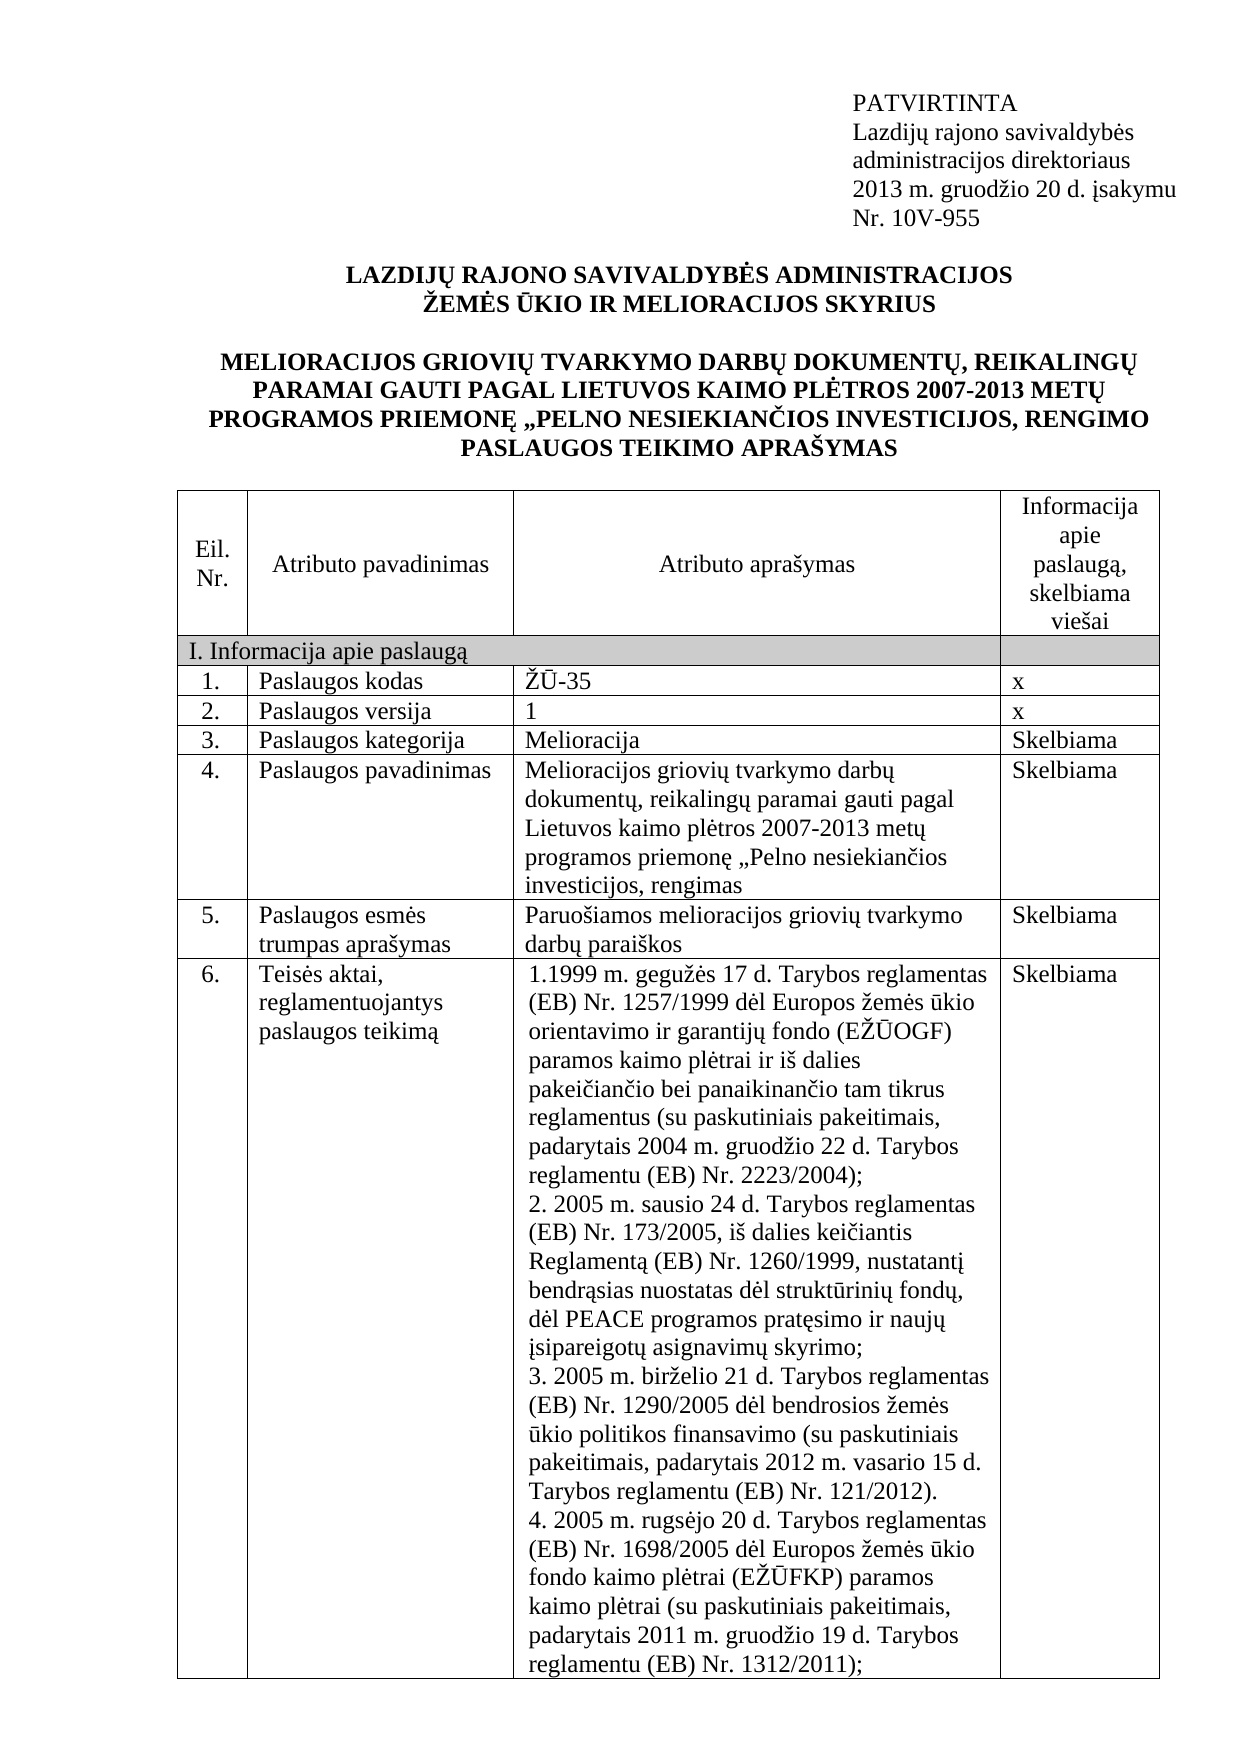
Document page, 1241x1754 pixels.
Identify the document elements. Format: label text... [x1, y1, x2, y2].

text Lazdijų rajono savivaldybės [852, 117, 1181, 145]
table_cell [1001, 636, 1159, 665]
table_header Atributo pavadinimas [248, 491, 513, 635]
table_cell 1.1999 m. gegužės 17 d. Tarybos reglamentas (EB) Nr. 1257/1999 dėl Europos žemės ūkio orientavimo ir garantijų fondo (EŽŪOGF) paramos kaimo plėtrai ir iš dalies pakeičiančio bei panaikinančio tam tikrus reglamentus (su paskutiniais pakeitimais, padarytais 2004 m. gruodžio 22 d. Tarybos reglamentu (EB) Nr. 2223/2004); 2. 2005 m. sausio 24 d. Tarybos reglamentas (EB) Nr. 173/2005, iš dalies keičiantis Reglamentą (EB) Nr. 1260/1999, nustatantį bendrąsias nuostatas dėl struktūrinių fondų, dėl PEACE programos pratęsimo ir naujų įsipareigotų asignavimų skyrimo; 3. 2005 m. birželio 21 d. Tarybos reglamentas (EB) Nr. 1290/2005 dėl bendrosios žemės ūkio politikos finansavimo (su paskutiniais pakeitimais, padarytais 2012 m. vasario 15 d. Tarybos reglamentu (EB) Nr. 121/2012). 4. 2005 m. rugsėjo 20 d. Tarybos reglamentas (EB) Nr. 1698/2005 dėl Europos žemės ūkio fondo kaimo plėtrai (EŽŪFKP) paramos kaimo plėtrai (su paskutiniais pakeitimais, padarytais 2011 m. gruodžio 19 d. Tarybos reglamentu (EB) Nr. 1312/2011); [514, 959, 1000, 1677]
table_cell 1. [178, 666, 247, 695]
table_cell Paslaugos versija [248, 696, 513, 724]
table_cell Paslaugos kategorija [248, 726, 513, 754]
table_header Eil. Nr. [178, 491, 247, 635]
table_cell Skelbiama [1001, 900, 1159, 958]
table_cell Skelbiama [1001, 726, 1159, 754]
table_cell Melioracija [514, 726, 1000, 754]
table_cell Melioracijos griovių tvarkymo darbų dokumentų, reikalingų paramai gauti pagal Lietuvos kaimo plėtros 2007-2013 metų programos priemonę „Pelno nesiekiančios investicijos, rengimas [514, 755, 1000, 899]
table_cell Paruošiamos melioracijos griovių tvarkymo darbų paraiškos [514, 900, 1000, 958]
table_cell x [1001, 696, 1159, 724]
text MELIORACIJOS GRIOVIŲ TVARKYMO DARBŲ DOKUMENTŲ, REIKALINGŲ PARAMAI GAUTI PAGAL LIETUVOS KAIMO PLĖTROS 2007-2013 METŲ PROGRAMOS PRIEMONĘ „PELNO NESIEKIANČIOS INVESTICIJOS, RENGIMO PASLAUGOS TEIKIMO APRAŠYMAS [177, 347, 1181, 462]
table_cell 5. [178, 900, 247, 958]
table_header Informacija apie paslaugą, skelbiama viešai [1001, 491, 1159, 635]
table_cell Paslaugos esmės trumpas aprašymas [248, 900, 513, 958]
text 2013 m. gruodžio 20 d. įsakymu [852, 174, 1181, 203]
table_header Atributo aprašymas [514, 491, 1000, 635]
table_cell ŽŪ-35 [514, 666, 1000, 695]
text administracijos direktoriaus [852, 145, 1181, 174]
table_cell Skelbiama [1001, 959, 1159, 1677]
text Nr. 10V-955 [852, 203, 1181, 232]
table_cell 4. [178, 755, 247, 899]
table_cell 6. [178, 959, 247, 1677]
text LAZDIJŲ RAJONO SAVIVALDYBĖS ADMINISTRACIJOS [177, 260, 1181, 289]
text ŽEMĖS ŪKIO IR MELIORACIJOS SKYRIUS [177, 289, 1181, 318]
table_cell 3. [178, 726, 247, 754]
text PATVIRTINTA [852, 88, 1181, 117]
table_cell Paslaugos kodas [248, 666, 513, 695]
table_cell 2. [178, 696, 247, 724]
table_cell I. Informacija apie paslaugą [178, 636, 1000, 665]
table_cell Skelbiama [1001, 755, 1159, 899]
table_cell 1 [514, 696, 1000, 724]
table_cell x [1001, 666, 1159, 695]
table_cell Teisės aktai, reglamentuojantys paslaugos teikimą [248, 959, 513, 1677]
table_cell Paslaugos pavadinimas [248, 755, 513, 899]
